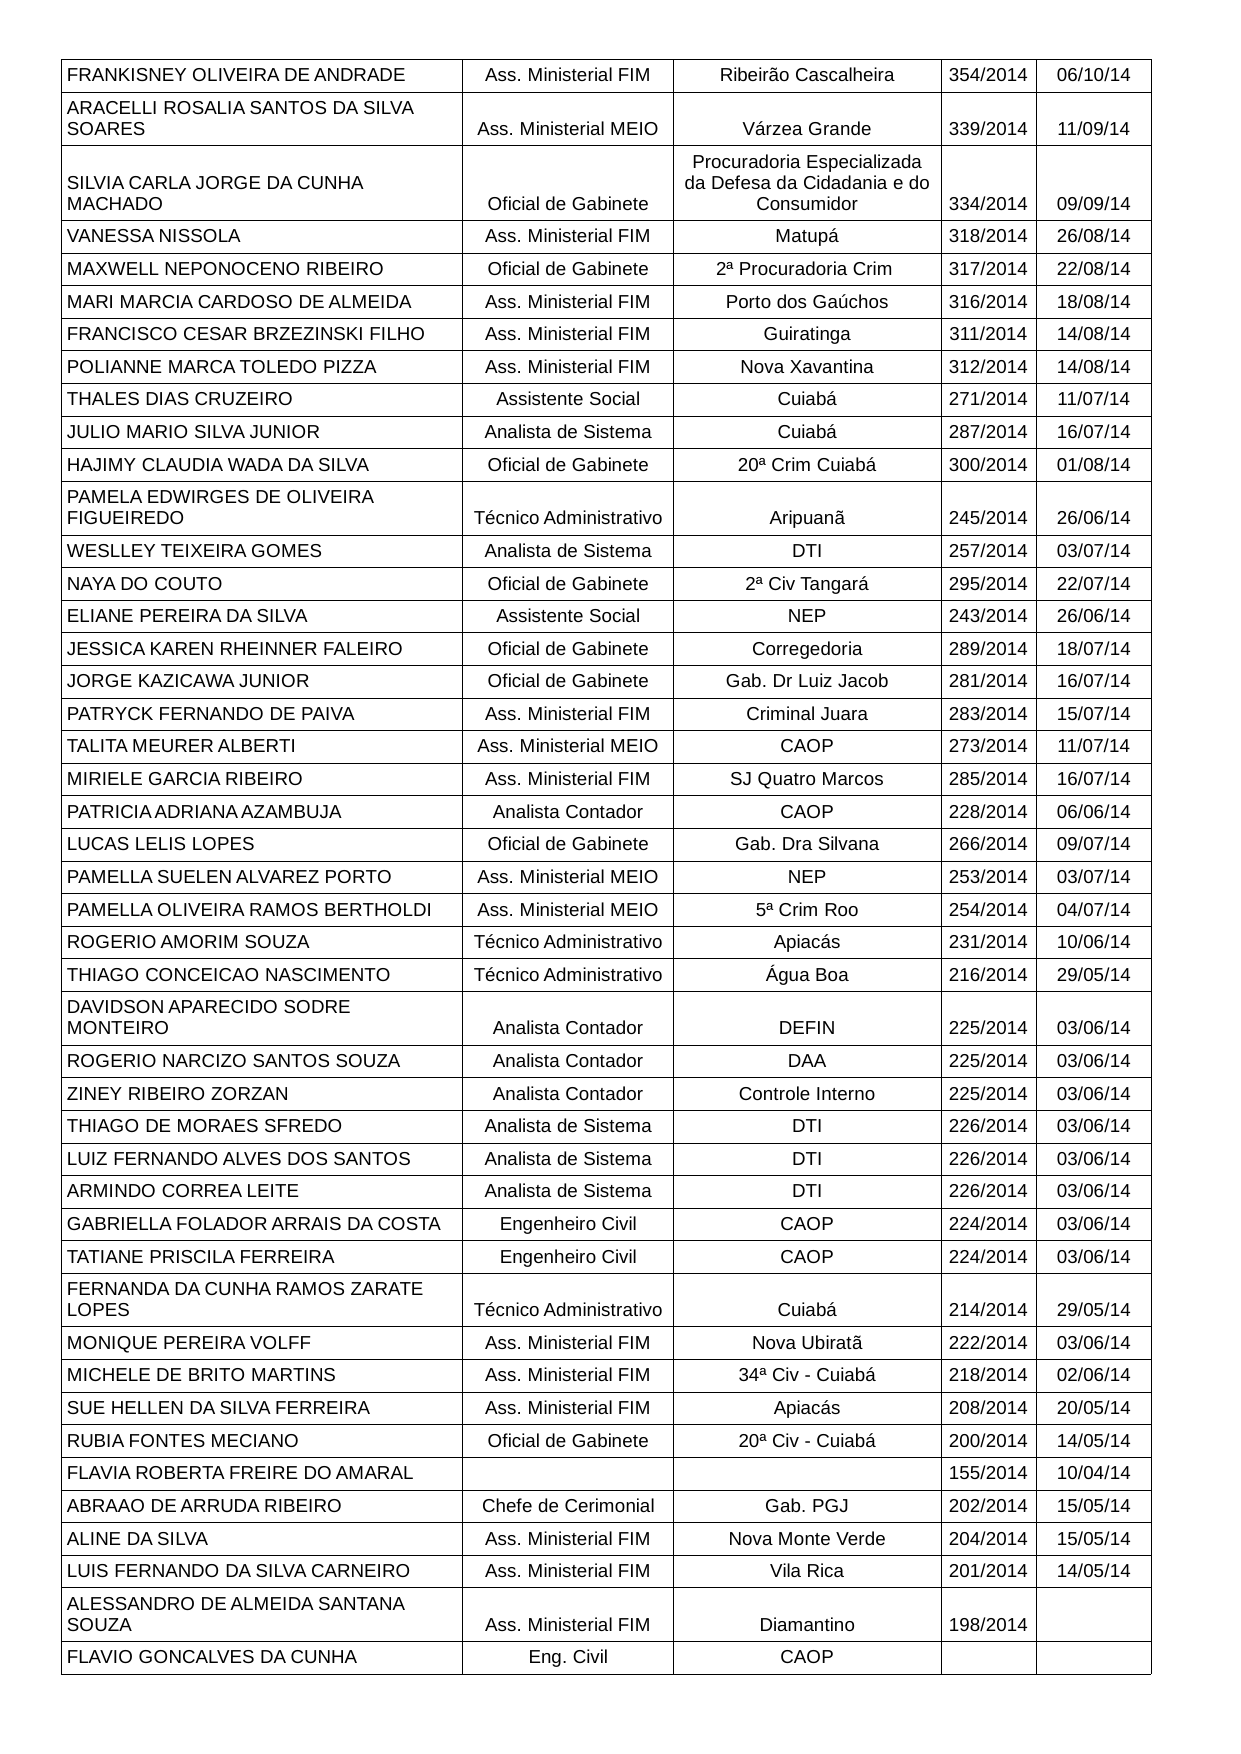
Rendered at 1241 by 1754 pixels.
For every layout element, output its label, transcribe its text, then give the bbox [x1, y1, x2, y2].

table_cell 245/2014 [942, 482, 1036, 534]
table_cell Ass. Ministerial FIM [463, 1327, 673, 1359]
table_cell CAOP [674, 796, 941, 828]
table_cell 10/06/14 [1037, 927, 1151, 958]
table_cell 16/07/14 [1037, 764, 1151, 795]
table_cell WESLLEY TEIXEIRA GOMES [62, 536, 462, 567]
table_cell 198/2014 [942, 1588, 1036, 1641]
table_cell 20/05/14 [1037, 1393, 1151, 1424]
table_cell Oficial de Gabinete [463, 568, 673, 600]
table_cell Analista Contador [463, 992, 673, 1044]
table_cell 15/05/14 [1037, 1491, 1151, 1522]
table_cell Oficial de Gabinete [463, 666, 673, 697]
table_cell Ass. Ministerial FIM [463, 1523, 673, 1555]
table_cell Analista de Sistema [463, 536, 673, 567]
table_cell LUIS FERNANDO DA SILVA CARNEIRO [62, 1556, 462, 1587]
table_cell 15/07/14 [1037, 699, 1151, 730]
table_cell 316/2014 [942, 286, 1036, 318]
table_cell Cuiabá [674, 417, 941, 448]
table_cell Ass. Ministerial FIM [463, 699, 673, 730]
table_cell ROGERIO AMORIM SOUZA [62, 927, 462, 958]
table_cell 317/2014 [942, 254, 1036, 285]
table_cell 26/08/14 [1037, 221, 1151, 253]
table_cell FERNANDA DA CUNHA RAMOS ZARATE LOPES [62, 1274, 462, 1326]
table_cell Nova Ubiratã [674, 1327, 941, 1359]
table_cell Ass. Ministerial FIM [463, 319, 673, 350]
table_cell 11/07/14 [1037, 731, 1151, 763]
table_cell 224/2014 [942, 1209, 1036, 1240]
table_cell PAMELLA SUELEN ALVAREZ PORTO [62, 862, 462, 893]
table_cell 208/2014 [942, 1393, 1036, 1424]
table_cell Assistente Social [463, 384, 673, 416]
table_cell 14/08/14 [1037, 351, 1151, 383]
table_cell Eng. Civil [463, 1642, 673, 1673]
table_cell FLAVIA ROBERTA FREIRE DO AMARAL [62, 1458, 462, 1489]
table_cell 202/2014 [942, 1491, 1036, 1522]
table_cell LUCAS LELIS LOPES [62, 829, 462, 861]
table_cell Técnico Administrativo [463, 482, 673, 534]
table_cell Vila Rica [674, 1556, 941, 1587]
table_cell CAOP [674, 731, 941, 763]
table_cell TALITA MEURER ALBERTI [62, 731, 462, 763]
table_cell Procuradoria Especializada da Defesa da Cidadania e do Consumidor [674, 146, 941, 220]
table_cell Ribeirão Cascalheira [674, 60, 941, 92]
table_cell 20ª Civ - Cuiabá [674, 1425, 941, 1457]
table_cell Oficial de Gabinete [463, 146, 673, 220]
table_cell 271/2014 [942, 384, 1036, 416]
table_cell 18/08/14 [1037, 286, 1151, 318]
table_cell NAYA DO COUTO [62, 568, 462, 600]
table_cell 03/06/14 [1037, 1111, 1151, 1142]
table_cell 225/2014 [942, 1078, 1036, 1110]
table_cell 16/07/14 [1037, 666, 1151, 697]
table_cell Técnico Administrativo [463, 959, 673, 991]
table_cell Analista Contador [463, 1078, 673, 1110]
table_cell Oficial de Gabinete [463, 829, 673, 861]
table_cell 29/05/14 [1037, 1274, 1151, 1326]
table_cell Guiratinga [674, 319, 941, 350]
table_cell 14/05/14 [1037, 1425, 1151, 1457]
table_cell Gab. Dr Luiz Jacob [674, 666, 941, 697]
table_cell [1037, 1642, 1151, 1673]
table_cell Analista Contador [463, 796, 673, 828]
table_cell DAA [674, 1046, 941, 1077]
table_cell 2ª Civ Tangará [674, 568, 941, 600]
table_cell ABRAAO DE ARRUDA RIBEIRO [62, 1491, 462, 1522]
table_cell 03/06/14 [1037, 992, 1151, 1044]
table_cell 04/07/14 [1037, 894, 1151, 926]
table_cell MONIQUE PEREIRA VOLFF [62, 1327, 462, 1359]
table_cell Ass. Ministerial MEIO [463, 894, 673, 926]
table_cell 231/2014 [942, 927, 1036, 958]
table_cell 214/2014 [942, 1274, 1036, 1326]
table_cell JESSICA KAREN RHEINNER FALEIRO [62, 633, 462, 665]
table_cell 22/07/14 [1037, 568, 1151, 600]
table_cell Diamantino [674, 1588, 941, 1641]
table_cell 312/2014 [942, 351, 1036, 383]
table_cell 224/2014 [942, 1241, 1036, 1273]
table_cell PATRICIA ADRIANA AZAMBUJA [62, 796, 462, 828]
table_cell 10/04/14 [1037, 1458, 1151, 1489]
table_cell 225/2014 [942, 1046, 1036, 1077]
table_cell 03/07/14 [1037, 862, 1151, 893]
table_cell 283/2014 [942, 699, 1036, 730]
table_cell DTI [674, 1176, 941, 1208]
table_cell DTI [674, 536, 941, 567]
table_cell Assistente Social [463, 601, 673, 632]
table_cell 318/2014 [942, 221, 1036, 253]
table_cell [463, 1458, 673, 1489]
table_cell Ass. Ministerial FIM [463, 1556, 673, 1587]
table_cell 06/06/14 [1037, 796, 1151, 828]
table_cell [942, 1642, 1036, 1673]
table_cell Apiacás [674, 1393, 941, 1424]
table_cell 06/10/14 [1037, 60, 1151, 92]
table_cell 311/2014 [942, 319, 1036, 350]
table_cell Ass. Ministerial MEIO [463, 93, 673, 145]
table_cell Técnico Administrativo [463, 1274, 673, 1326]
table_cell CAOP [674, 1642, 941, 1673]
table_cell 273/2014 [942, 731, 1036, 763]
table_cell 226/2014 [942, 1144, 1036, 1175]
table_cell 2ª Procuradoria Crim [674, 254, 941, 285]
table_cell 222/2014 [942, 1327, 1036, 1359]
table_cell MAXWELL NEPONOCENO RIBEIRO [62, 254, 462, 285]
table_cell ZINEY RIBEIRO ZORZAN [62, 1078, 462, 1110]
table_cell 03/06/14 [1037, 1327, 1151, 1359]
table_cell 03/06/14 [1037, 1209, 1151, 1240]
table_cell CAOP [674, 1241, 941, 1273]
table_cell 11/09/14 [1037, 93, 1151, 145]
table_cell Ass. Ministerial MEIO [463, 862, 673, 893]
table_cell ALESSANDRO DE ALMEIDA SANTANA SOUZA [62, 1588, 462, 1641]
table_cell 03/06/14 [1037, 1078, 1151, 1110]
table_cell Controle Interno [674, 1078, 941, 1110]
table_cell 295/2014 [942, 568, 1036, 600]
table_cell 09/09/14 [1037, 146, 1151, 220]
table_cell 289/2014 [942, 633, 1036, 665]
table_cell 253/2014 [942, 862, 1036, 893]
table_cell THIAGO CONCEICAO NASCIMENTO [62, 959, 462, 991]
table_cell SUE HELLEN DA SILVA FERREIRA [62, 1393, 462, 1424]
table_cell ROGERIO NARCIZO SANTOS SOUZA [62, 1046, 462, 1077]
table_cell 26/06/14 [1037, 601, 1151, 632]
table_cell DTI [674, 1111, 941, 1142]
table_cell Analista de Sistema [463, 1111, 673, 1142]
table_cell Oficial de Gabinete [463, 254, 673, 285]
table_cell 03/06/14 [1037, 1241, 1151, 1273]
table_cell 285/2014 [942, 764, 1036, 795]
table_cell 09/07/14 [1037, 829, 1151, 861]
table_cell Ass. Ministerial FIM [463, 60, 673, 92]
table_cell Nova Xavantina [674, 351, 941, 383]
table_cell 300/2014 [942, 449, 1036, 481]
table_cell VANESSA NISSOLA [62, 221, 462, 253]
table_cell Várzea Grande [674, 93, 941, 145]
table_cell ALINE DA SILVA [62, 1523, 462, 1555]
table_cell Engenheiro Civil [463, 1209, 673, 1240]
table_cell 02/06/14 [1037, 1360, 1151, 1392]
table_cell MARI MARCIA CARDOSO DE ALMEIDA [62, 286, 462, 318]
table_cell 34ª Civ - Cuiabá [674, 1360, 941, 1392]
table_cell 155/2014 [942, 1458, 1036, 1489]
table_cell Analista de Sistema [463, 1176, 673, 1208]
table_cell THIAGO DE MORAES SFREDO [62, 1111, 462, 1142]
table_cell 15/05/14 [1037, 1523, 1151, 1555]
table_cell Nova Monte Verde [674, 1523, 941, 1555]
table_cell 14/08/14 [1037, 319, 1151, 350]
table_cell 204/2014 [942, 1523, 1036, 1555]
table_cell 20ª Crim Cuiabá [674, 449, 941, 481]
table_cell 29/05/14 [1037, 959, 1151, 991]
table_cell 266/2014 [942, 829, 1036, 861]
table_cell 201/2014 [942, 1556, 1036, 1587]
table_cell Gab. PGJ [674, 1491, 941, 1522]
table_cell 16/07/14 [1037, 417, 1151, 448]
table_cell Analista de Sistema [463, 417, 673, 448]
table_cell ARMINDO CORREA LEITE [62, 1176, 462, 1208]
table_cell Ass. Ministerial FIM [463, 764, 673, 795]
table_cell [674, 1458, 941, 1489]
table_cell SILVIA CARLA JORGE DA CUNHA MACHADO [62, 146, 462, 220]
table_cell 228/2014 [942, 796, 1036, 828]
table_cell 243/2014 [942, 601, 1036, 632]
table_cell FRANKISNEY OLIVEIRA DE ANDRADE [62, 60, 462, 92]
table_cell 03/07/14 [1037, 536, 1151, 567]
table_cell MIRIELE GARCIA RIBEIRO [62, 764, 462, 795]
table_cell Analista Contador [463, 1046, 673, 1077]
table_cell 216/2014 [942, 959, 1036, 991]
table_cell Ass. Ministerial FIM [463, 221, 673, 253]
table_cell ELIANE PEREIRA DA SILVA [62, 601, 462, 632]
table_cell Aripuanã [674, 482, 941, 534]
table_cell Matupá [674, 221, 941, 253]
table_cell DEFIN [674, 992, 941, 1044]
table_cell 200/2014 [942, 1425, 1036, 1457]
table_cell CAOP [674, 1209, 941, 1240]
table_cell 03/06/14 [1037, 1046, 1151, 1077]
table_cell 218/2014 [942, 1360, 1036, 1392]
table_cell 287/2014 [942, 417, 1036, 448]
table_cell Ass. Ministerial MEIO [463, 731, 673, 763]
table_cell 22/08/14 [1037, 254, 1151, 285]
table_cell PAMELA EDWIRGES DE OLIVEIRA FIGUEIREDO [62, 482, 462, 534]
table_cell HAJIMY CLAUDIA WADA DA SILVA [62, 449, 462, 481]
table_cell Oficial de Gabinete [463, 1425, 673, 1457]
table_cell Oficial de Gabinete [463, 449, 673, 481]
table_cell Ass. Ministerial FIM [463, 1393, 673, 1424]
table_cell 226/2014 [942, 1111, 1036, 1142]
table_cell 226/2014 [942, 1176, 1036, 1208]
table_cell THALES DIAS CRUZEIRO [62, 384, 462, 416]
table_cell Chefe de Cerimonial [463, 1491, 673, 1522]
table_cell MICHELE DE BRITO MARTINS [62, 1360, 462, 1392]
table_cell Engenheiro Civil [463, 1241, 673, 1273]
table_cell JULIO MARIO SILVA JUNIOR [62, 417, 462, 448]
table_cell PATRYCK FERNANDO DE PAIVA [62, 699, 462, 730]
table_cell Criminal Juara [674, 699, 941, 730]
table_cell FLAVIO GONCALVES DA CUNHA [62, 1642, 462, 1673]
table_cell NEP [674, 601, 941, 632]
table_cell Oficial de Gabinete [463, 633, 673, 665]
table_cell Técnico Administrativo [463, 927, 673, 958]
table_cell Cuiabá [674, 384, 941, 416]
table_cell DAVIDSON APARECIDO SODRE MONTEIRO [62, 992, 462, 1044]
table_cell 03/06/14 [1037, 1144, 1151, 1175]
table_cell NEP [674, 862, 941, 893]
table_cell Ass. Ministerial FIM [463, 1588, 673, 1641]
table_cell RUBIA FONTES MECIANO [62, 1425, 462, 1457]
table_cell 354/2014 [942, 60, 1036, 92]
table_cell Cuiabá [674, 1274, 941, 1326]
table_cell 254/2014 [942, 894, 1036, 926]
table_cell TATIANE PRISCILA FERREIRA [62, 1241, 462, 1273]
table_cell Apiacás [674, 927, 941, 958]
table_cell Ass. Ministerial FIM [463, 1360, 673, 1392]
table_cell 03/06/14 [1037, 1176, 1151, 1208]
table_cell POLIANNE MARCA TOLEDO PIZZA [62, 351, 462, 383]
table_cell Ass. Ministerial FIM [463, 286, 673, 318]
table_cell 01/08/14 [1037, 449, 1151, 481]
table_cell JORGE KAZICAWA JUNIOR [62, 666, 462, 697]
table_cell Água Boa [674, 959, 941, 991]
table_cell PAMELLA OLIVEIRA RAMOS BERTHOLDI [62, 894, 462, 926]
table_cell 334/2014 [942, 146, 1036, 220]
table_cell SJ Quatro Marcos [674, 764, 941, 795]
table_cell 26/06/14 [1037, 482, 1151, 534]
table_cell Analista de Sistema [463, 1144, 673, 1175]
table_cell ARACELLI ROSALIA SANTOS DA SILVA SOARES [62, 93, 462, 145]
table_cell 339/2014 [942, 93, 1036, 145]
table_cell DTI [674, 1144, 941, 1175]
table_cell Gab. Dra Silvana [674, 829, 941, 861]
table_cell 257/2014 [942, 536, 1036, 567]
table_cell FRANCISCO CESAR BRZEZINSKI FILHO [62, 319, 462, 350]
table_cell GABRIELLA FOLADOR ARRAIS DA COSTA [62, 1209, 462, 1240]
table_cell LUIZ FERNANDO ALVES DOS SANTOS [62, 1144, 462, 1175]
table_cell 14/05/14 [1037, 1556, 1151, 1587]
table_cell 225/2014 [942, 992, 1036, 1044]
table_cell [1037, 1588, 1151, 1641]
table_cell Corregedoria [674, 633, 941, 665]
table_cell 281/2014 [942, 666, 1036, 697]
table_cell Porto dos Gaúchos [674, 286, 941, 318]
table_cell 5ª Crim Roo [674, 894, 941, 926]
table_cell 18/07/14 [1037, 633, 1151, 665]
table_cell Ass. Ministerial FIM [463, 351, 673, 383]
table_cell 11/07/14 [1037, 384, 1151, 416]
